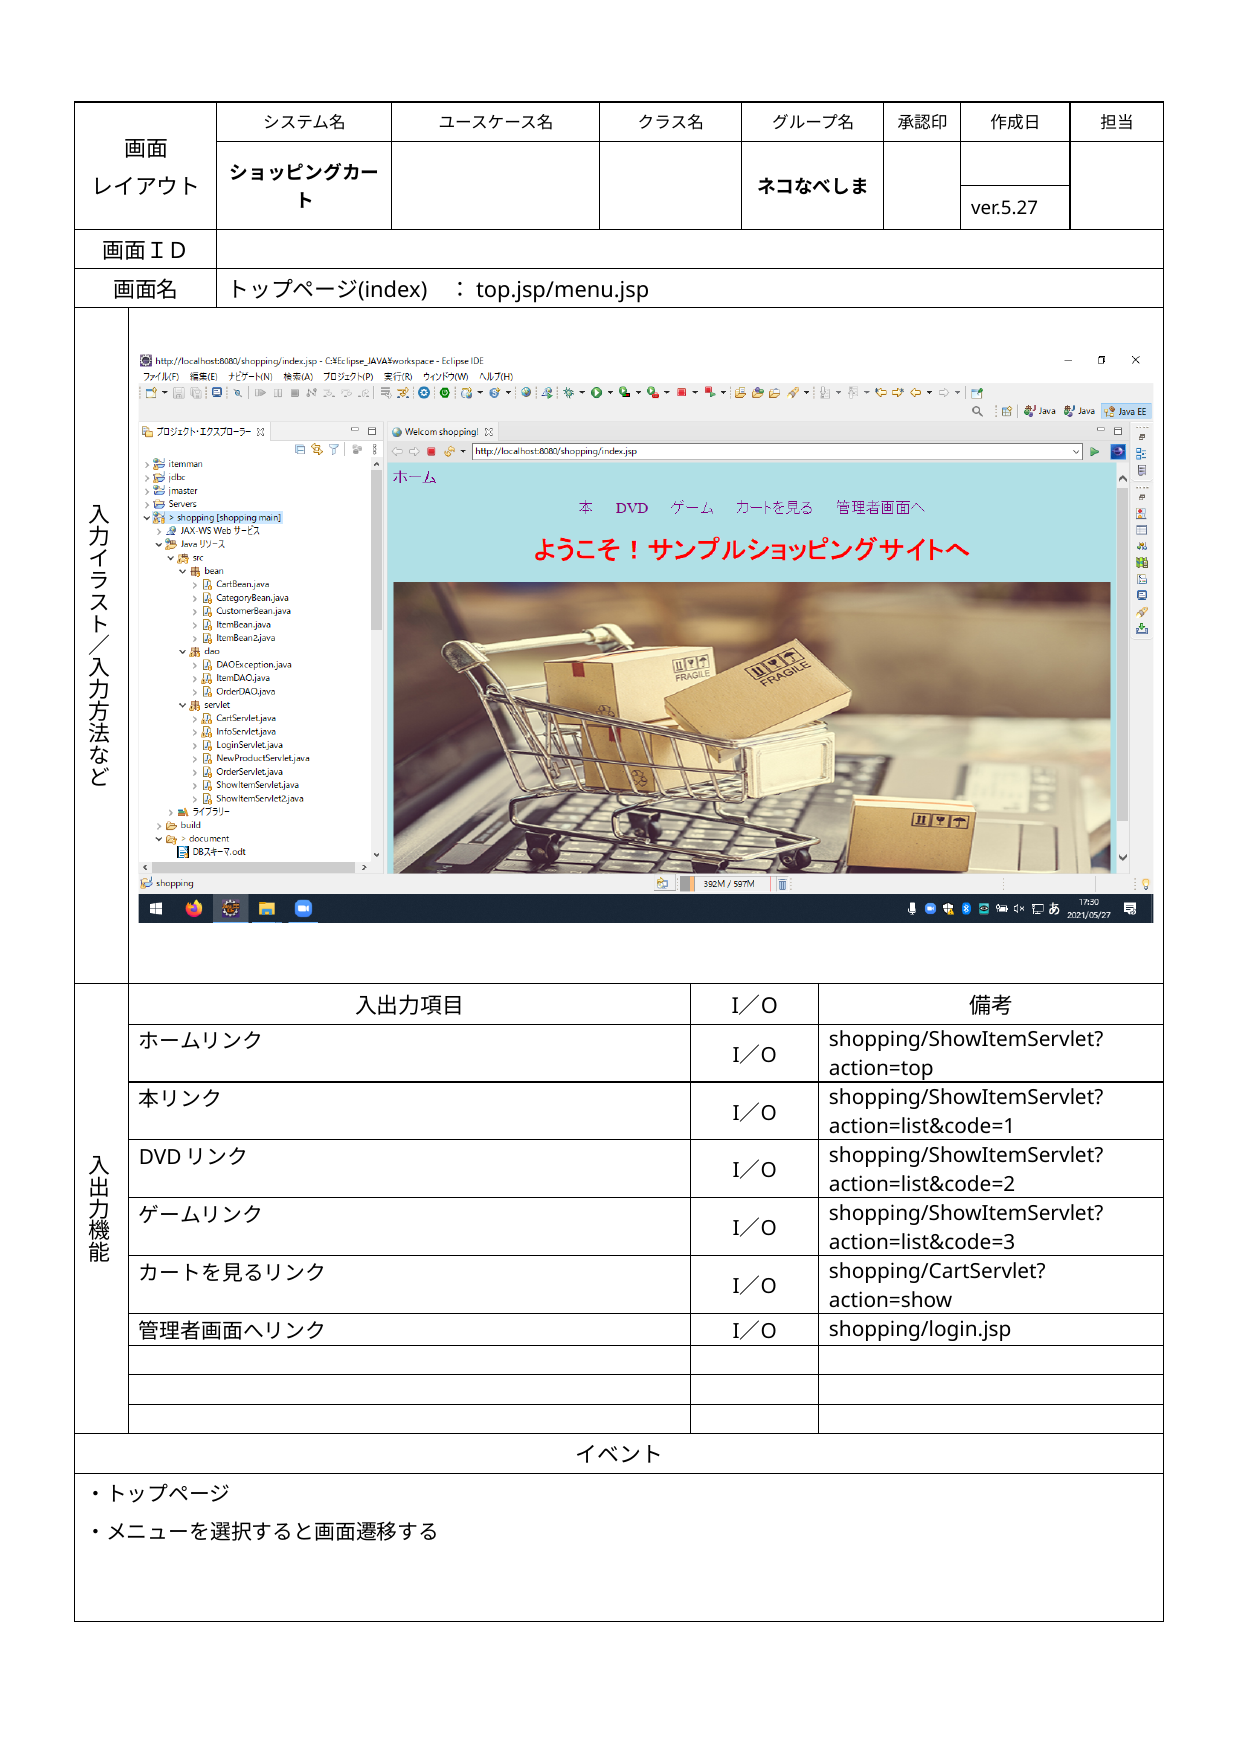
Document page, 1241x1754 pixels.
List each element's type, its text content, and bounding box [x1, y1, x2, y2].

table_cell [819, 1346, 1163, 1374]
table_cell ゲームリンク [129, 1198, 690, 1255]
table_cell [392, 142, 599, 229]
table_cell ホームリンク [129, 1025, 690, 1081]
table_cell 管理者画面へリンク [129, 1314, 690, 1344]
table_cell I／O [691, 1256, 818, 1313]
table_cell I／O [691, 1198, 818, 1255]
table_header グループ名 [742, 103, 883, 141]
table_cell shopping/ShowItemServlet?action=list&code=1 [819, 1083, 1163, 1139]
table_cell [129, 1346, 690, 1374]
table_header 画面 レイアウト [75, 103, 216, 229]
table_header 作成日 [961, 103, 1069, 141]
table_cell [819, 1405, 1163, 1433]
table_cell I／O [691, 984, 818, 1023]
table_cell ・トップページ ・メニューを選択すると画面遷移する [75, 1474, 1163, 1621]
table_cell 入出力機能 [75, 984, 128, 1433]
table_cell I／O [691, 1083, 818, 1139]
table_cell [129, 1405, 690, 1433]
table_cell 画面ＩＤ [75, 230, 216, 268]
table_header システム名 [217, 103, 391, 141]
table_cell [1071, 142, 1163, 229]
table_cell [217, 230, 1163, 268]
table_header 担当 [1071, 103, 1163, 141]
table_cell I／O [691, 1025, 818, 1081]
table_cell shopping/CartServlet?action=show [819, 1256, 1163, 1313]
table_cell [691, 1346, 818, 1374]
picture [138, 352, 1154, 923]
table_cell 本リンク [129, 1083, 690, 1139]
table_cell カートを見るリンク [129, 1256, 690, 1313]
table_cell [129, 308, 1163, 983]
table_cell shopping/login.jsp [819, 1314, 1163, 1344]
table_cell shopping/ShowItemServlet?action=list&code=3 [819, 1198, 1163, 1255]
table_header クラス名 [600, 103, 741, 141]
table_header ユースケース名 [392, 103, 599, 141]
table_header 承認印 [884, 103, 960, 141]
table_cell [691, 1375, 818, 1404]
table_cell トップページ(index) ： top.jsp/menu.jsp [217, 269, 1163, 307]
table_cell I／O [691, 1314, 818, 1344]
table_cell shopping/ShowItemServlet?action=top [819, 1025, 1163, 1081]
table_cell ショッピングカート [217, 142, 391, 229]
table_cell ネコなべしま [742, 142, 883, 229]
table_cell イベント [75, 1434, 1163, 1473]
table_cell 備考 [819, 984, 1163, 1023]
table_cell 入力イラスト／入力方法など [75, 308, 128, 983]
table_cell [600, 142, 741, 229]
table_cell [819, 1375, 1163, 1404]
table_cell [691, 1405, 818, 1433]
table_cell [961, 142, 1069, 185]
table_cell I／O [691, 1140, 818, 1197]
table_cell shopping/ShowItemServlet?action=list&code=2 [819, 1140, 1163, 1197]
table_cell ver.5.27 [961, 186, 1069, 229]
table_cell [884, 142, 960, 229]
table_cell 入出力項目 [129, 984, 690, 1023]
table_cell 画面名 [75, 269, 216, 307]
table_cell [129, 1375, 690, 1404]
table_cell DVDリンク [129, 1140, 690, 1197]
